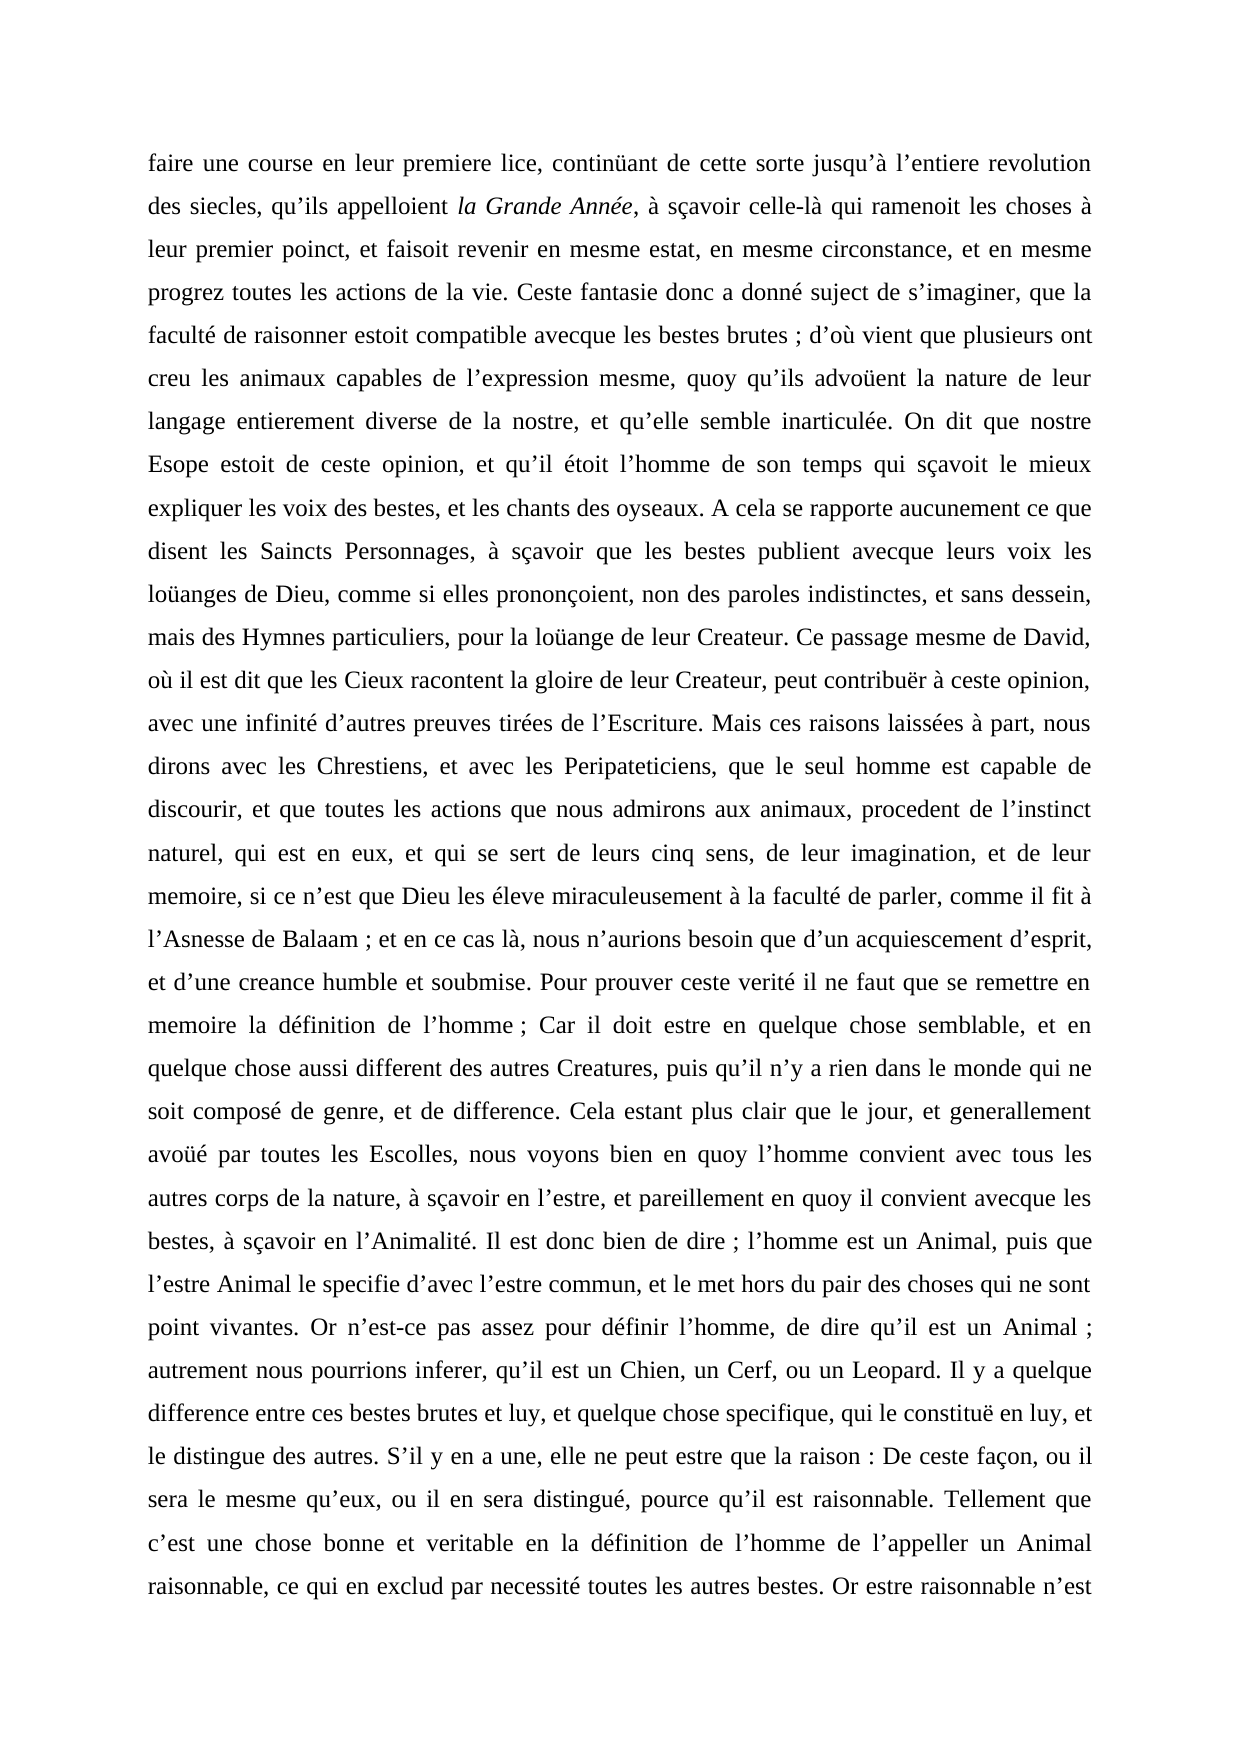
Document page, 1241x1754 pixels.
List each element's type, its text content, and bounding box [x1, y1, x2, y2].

text faire une course en leur premiere lice, continüant de cette sorte jusqu’à l’entiere revolution des siecles, qu’ils appelloient la Grande Année, à sçavoir celle-là qui ramenoit les choses à leur premier poinct, et faisoit revenir en mesme estat, en mesme circonstance, et en mesme progrez toutes les actions de la vie. Ceste fantasie donc a donné suject de s’imaginer, que la faculté de raisonner estoit compatible avecque les bestes brutes ; d’où vient que plusieurs ont creu les animaux capables de l’expression mesme, quoy qu’ils advoüent la nature de leur langage entierement diverse de la nostre, et qu’elle semble inarticulée. On dit que nostre Esope estoit de ceste opinion, et qu’il étoit l’homme de son temps qui sçavoit le mieux expliquer les voix des bestes, et les chants des oyseaux. A cela se rapporte aucunement ce que disent les Saincts Personnages, à sçavoir que les bestes publient avecque leurs voix les loüanges de Dieu, comme si elles prononçoient, non des paroles indistinctes, et sans dessein, mais des Hymnes particuliers, pour la loüange de leur Createur. Ce passage mesme de David, où il est dit que les Cieux racontent la gloire de leur Createur, peut contribuër à ceste opinion, avec une infinité d’autres preuves tirées de l’Escriture. Mais ces raisons laissées à part, nous dirons avec les Chrestiens, et avec les Peripateticiens, que le seul homme est capable de discourir, et que toutes les actions que nous admirons aux animaux, procedent de l’instinct naturel, qui est en eux, et qui se sert de leurs cinq sens, de leur imagination, et de leur memoire, si ce n’est que Dieu les éleve miraculeusement à la faculté de parler, comme il fit à l’Asnesse de Balaam ; et en ce cas là, nous n’aurions besoin que d’un acquiescement d’esprit, et d’une creance humble et soubmise. Pour prouver ceste verité il ne faut que se remettre en memoire la définition de l’homme ; Car il doit estre en quelque chose semblable, et en quelque chose aussi different des autres Creatures, puis qu’il n’y a rien dans le monde qui ne soit composé de genre, et de difference. Cela estant plus clair que le jour, et generallement avoüé par toutes les Escolles, nous voyons bien en quoy l’homme convient avec tous les autres corps de la nature, à sçavoir en l’estre, et pareillement en quoy il convient avecque les bestes, à sçavoir en l’Animalité. Il est donc bien de dire ; l’homme est un Animal, puis que l’estre Animal le specifie d’avec l’estre commun, et le met hors du pair des choses qui ne sont point vivantes. Or n’est-ce pas assez pour définir l’homme, de dire qu’il est un Animal ; autrement nous pourrions inferer, qu’il est un Chien, un Cerf, ou un Leopard. Il y a quelque difference entre ces bestes brutes et luy, et quelque chose specifique, qui le constituë en luy, et le distingue des autres. S’il y en a une, elle ne peut estre que la raison : De ceste façon, ou il sera le mesme qu’eux, ou il en sera distingué, pource qu’il est raisonnable. Tellement que c’est une chose bonne et veritable en la définition de l’homme de l’appeller un Animal raisonnable, ce qui en exclud par necessité toutes les autres bestes. Or estre raisonnable n’est [148, 148, 1093, 1599]
